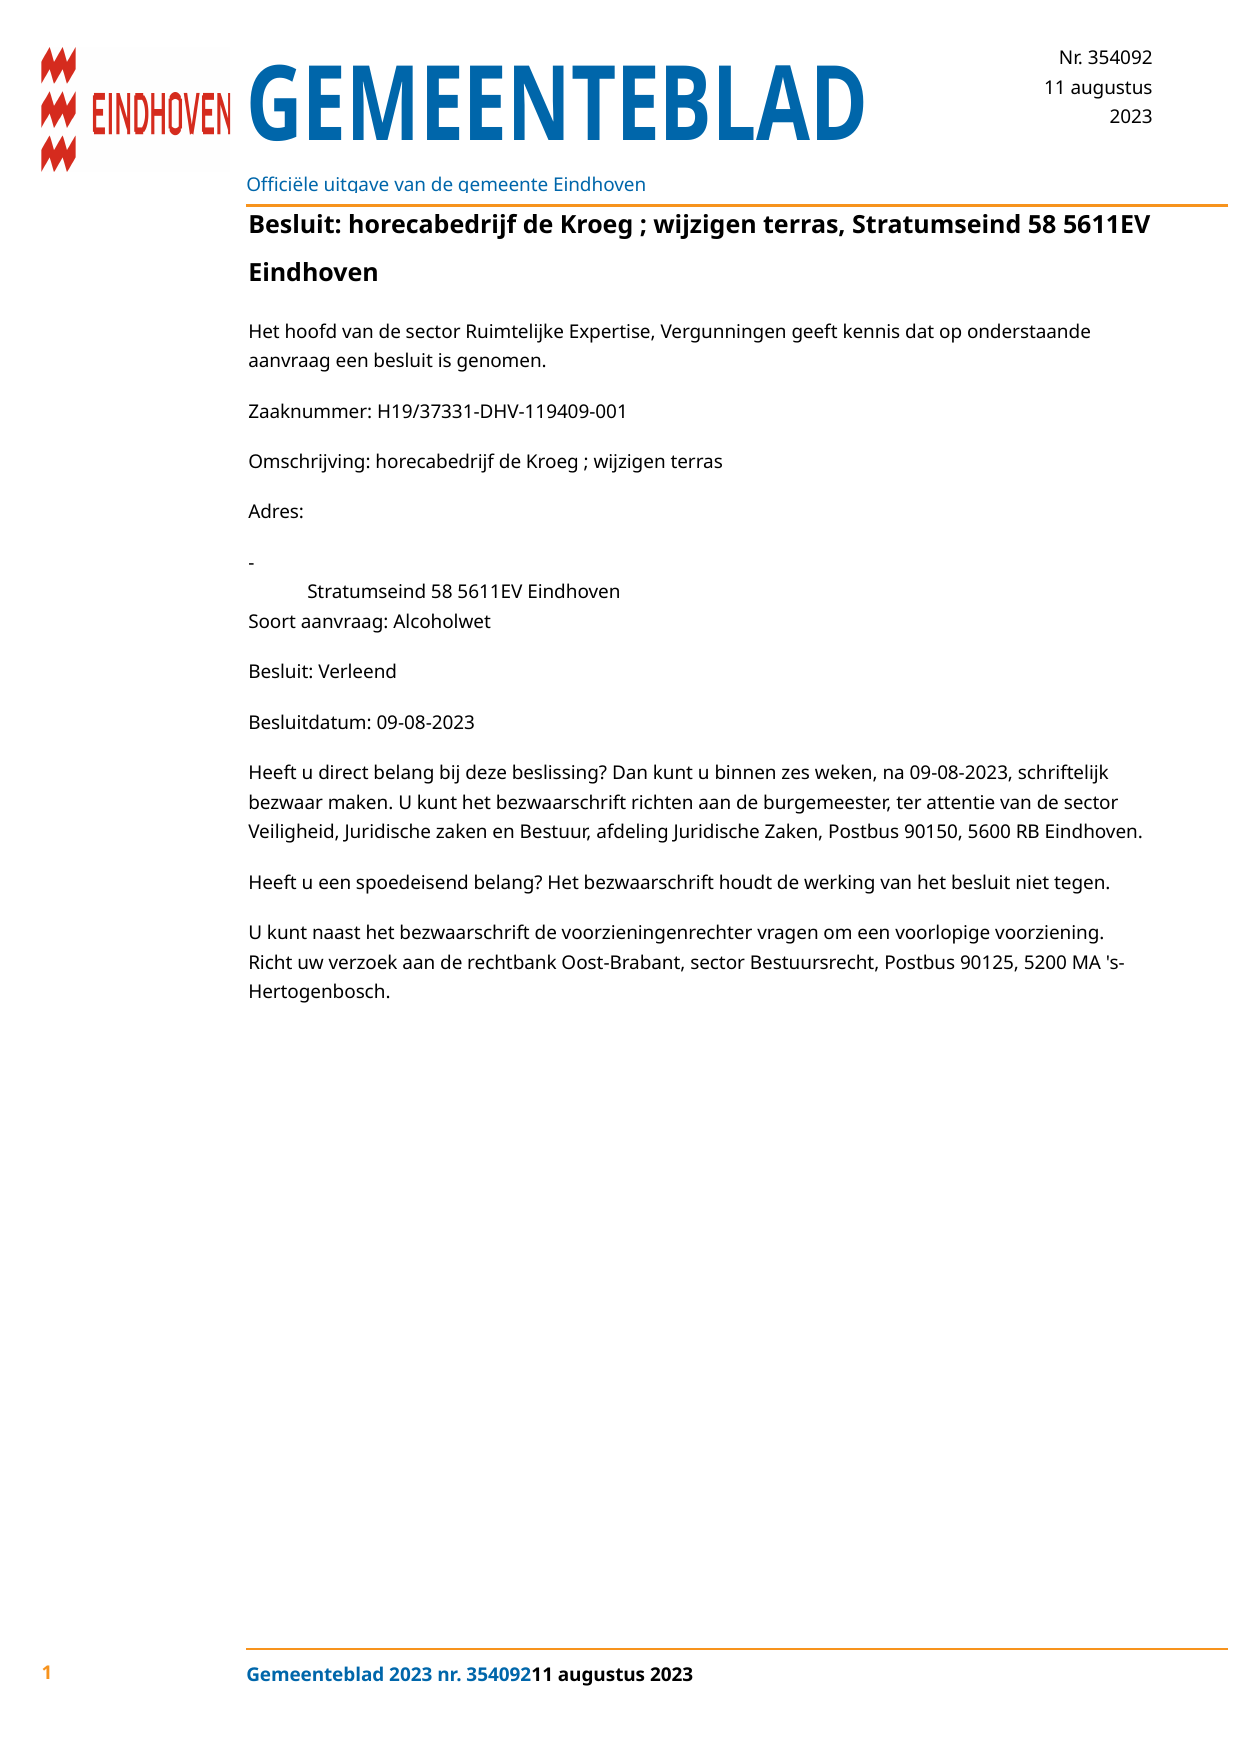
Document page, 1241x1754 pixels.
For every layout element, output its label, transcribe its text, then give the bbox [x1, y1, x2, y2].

text Soort aanvraag: Alcoholwet [248, 608, 1152, 634]
text Besluitdatum: 09-08-2023 [248, 709, 1152, 735]
text U kunt naast het bezwaarschrift de voorzieningenrechter vragen om een voorlopige voorziening. Richt uw verzoek aan de rechtbank Oost-Brabant, sector Bestuursrecht, Postbus 90125, 5200 MA 's-Hertogenbosch. [248, 919, 1152, 1004]
list Stratumseind 58 5611EV Eindhoven [248, 579, 1152, 604]
text Heeft u direct belang bij deze beslissing? Dan kunt u binnen zes weken, na 09-08-2023, schriftelijk bezwaar maken. U kunt het bezwaarschrift richten aan de burgemeester, ter attentie van de sector Veiligheid, Juridische zaken en Bestuur, afdeling Juridische Zaken, Postbus 90150, 5600 RB Eindhoven. [248, 759, 1152, 844]
text Besluit: horecabedrijf de Kroeg ; wijzigen terras, Stratumseind 58 5611EV Eindhoven [248, 207, 1152, 288]
text Besluit: Verleend [248, 659, 1152, 684]
text Adres: [248, 499, 1152, 524]
picture [41, 47, 231, 172]
text Zaaknummer: H19/37331-DHV-119409-001 [248, 398, 1152, 424]
text Heeft u een spoedeisend belang? Het bezwaarschrift houdt de werking van het besluit niet tegen. [248, 869, 1152, 895]
text Het hoofd van de sector Ruimtelijke Expertise, Vergunningen geeft kennis dat op onderstaande aanvraag een besluit is genomen. [248, 318, 1152, 373]
text Omschrijving: horecabedrijf de Kroeg ; wijzigen terras [248, 448, 1152, 474]
